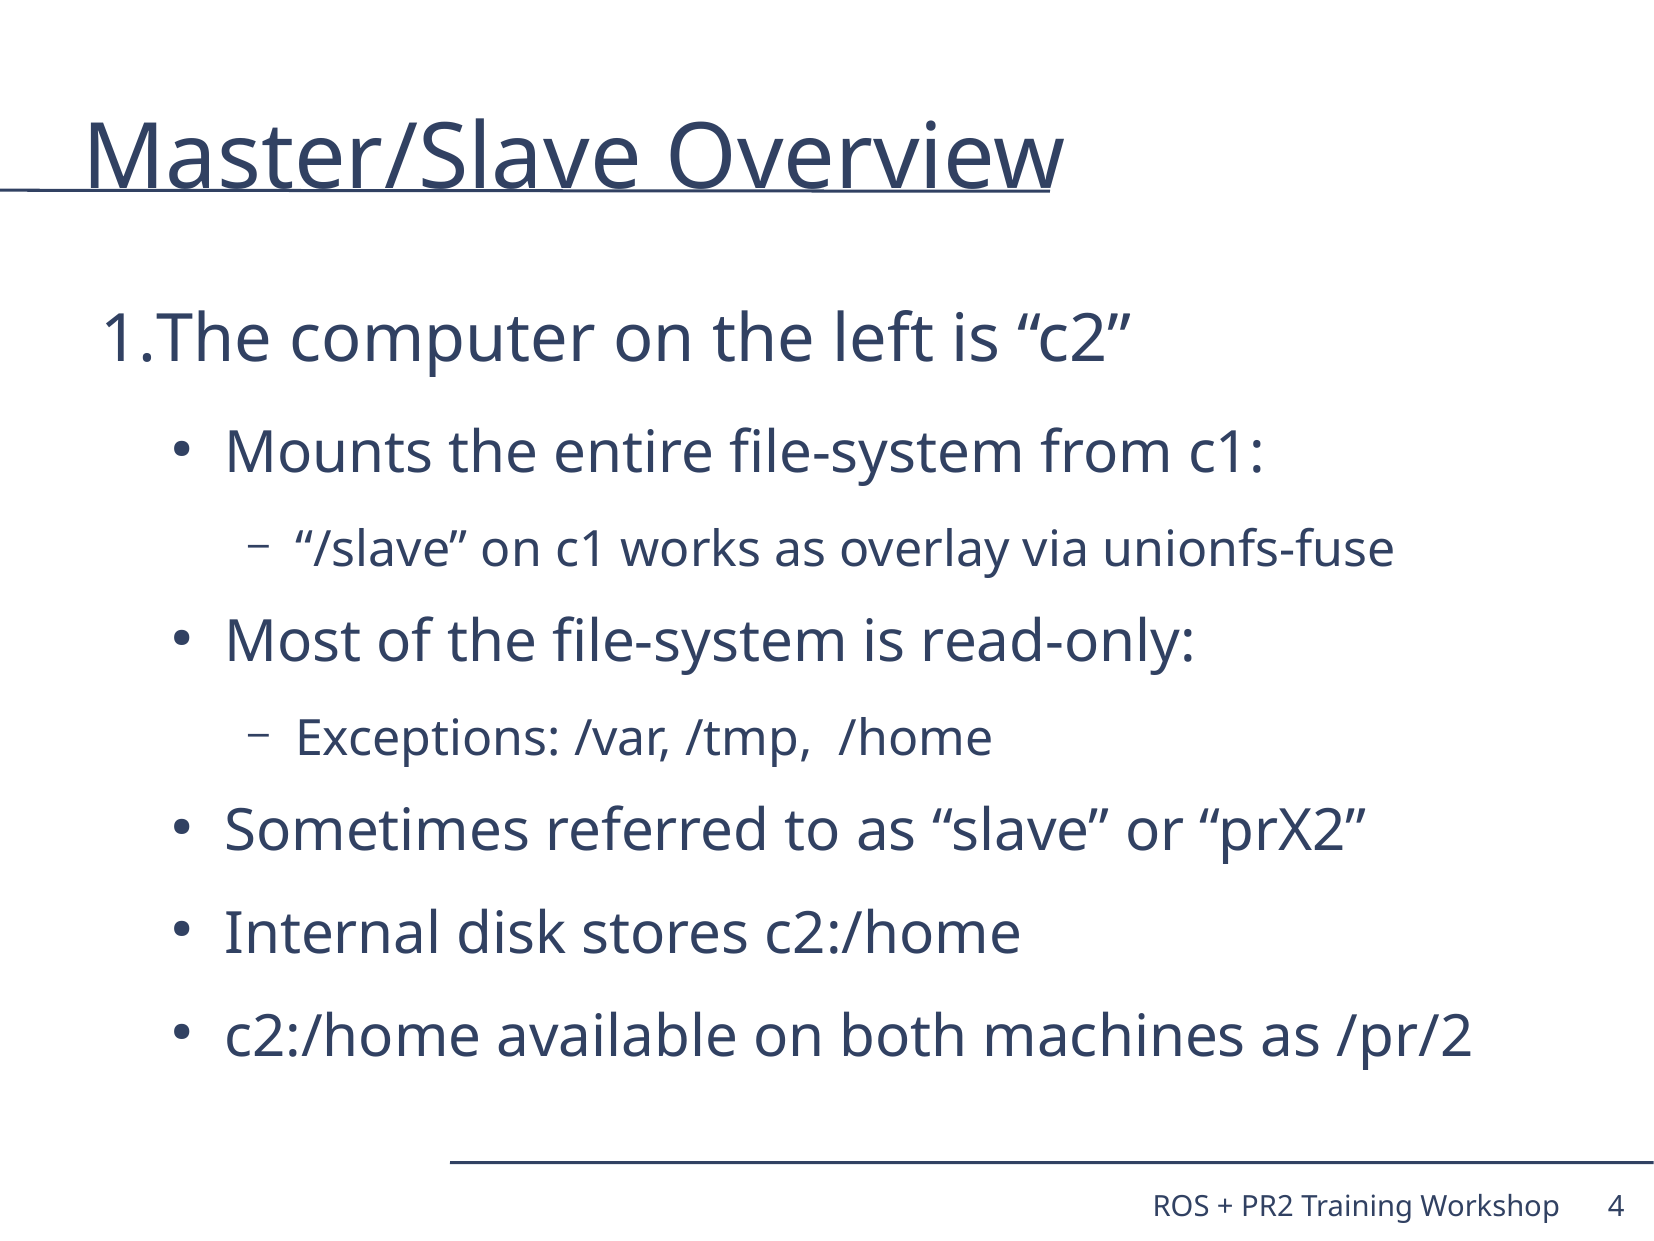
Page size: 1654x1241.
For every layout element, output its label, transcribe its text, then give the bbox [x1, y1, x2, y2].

title Master/Slave Overview [82, 49, 1571, 257]
list The computer on the left is “c2” Mounts the entire file-system from c1: “/slave” on c1 works as overlay via unionfs-fuse Most of the file-system is read-only: Exceptions: /var, /tmp, /home Sometimes referred to as “slave” or “prX2” Internal disk stores c2:/home c2:/home available on both machines as /pr/2 [82, 290, 1571, 1109]
